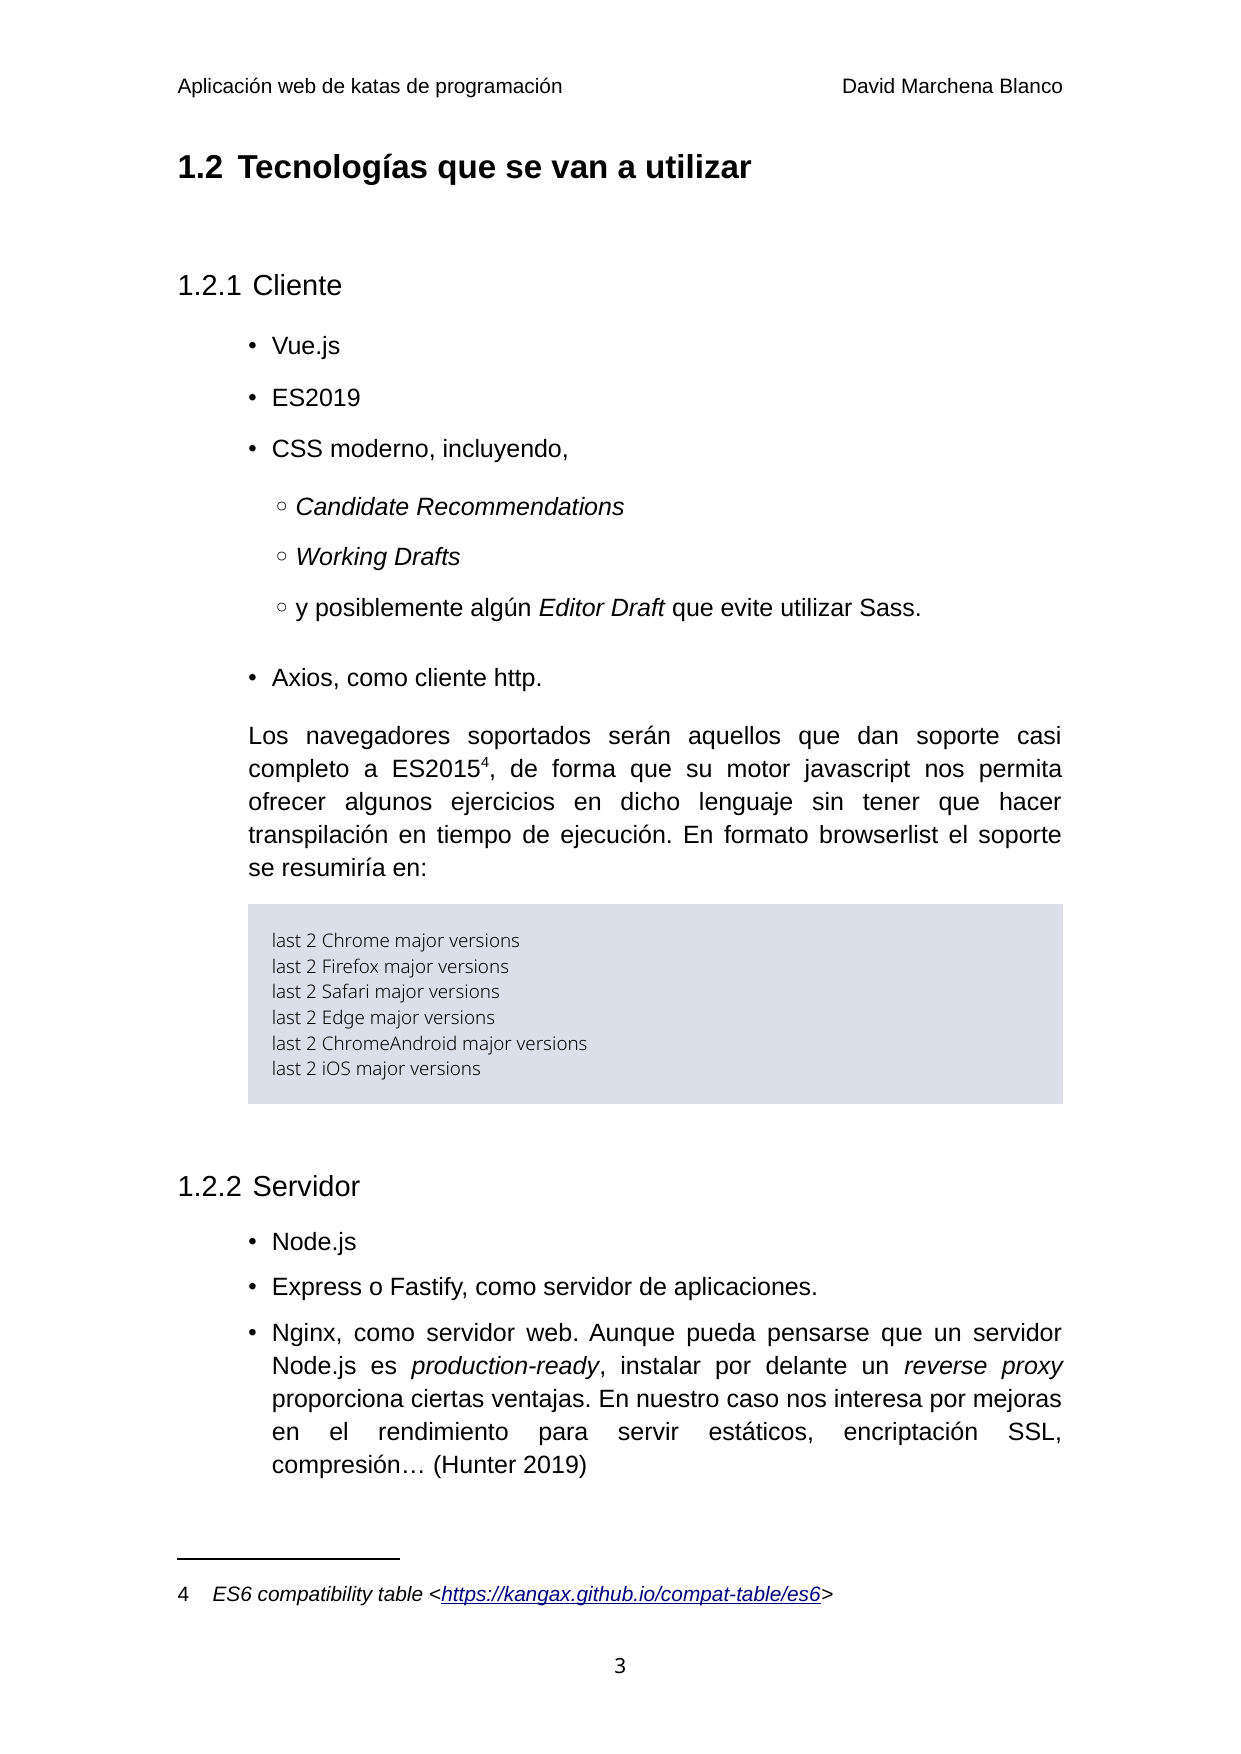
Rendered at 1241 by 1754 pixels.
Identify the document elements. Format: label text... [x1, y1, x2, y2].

subtitle Cliente [177, 268, 1063, 302]
text Los navegadores soportados serán aquellos que dan soporte casi completo a ES2015, de forma que su motor javascript nos permita ofrecer algunos ejercicios en dicho lenguaje sin tener que hacer transpilación en tiempo de ejecución. En formato browserlist el soporte se resumiría en: [177, 721, 1063, 882]
list Working Drafts [272, 542, 1063, 571]
list Candidate Recommendations [272, 492, 1063, 520]
text last 2 Edge major versions [248, 1004, 1063, 1030]
text last 2 ChromeAndroid major versions [248, 1030, 1063, 1055]
text last 2 Safari major versions [248, 979, 1063, 1004]
text ES6 compatibility table <https://kangax.github.io/compat-table/es6> [177, 1582, 1063, 1606]
list Vue.js [248, 331, 1063, 360]
list Node.js [248, 1226, 1063, 1255]
text last 2 iOS major versions [248, 1055, 1063, 1104]
list ES2019 [248, 383, 1063, 412]
list Axios, como cliente http. [248, 663, 1063, 692]
text last 2 Chrome major versions [248, 904, 1063, 953]
list Nginx, como servidor web. Aunque pueda pensarse que un servidor Node.js es production-ready, instalar por delante un reverse proxy proporciona ciertas ventajas. En nuestro caso nos interesa por mejoras en el rendimiento para servir estáticos, encriptación SSL, compresión… (Hunter 2019) [248, 1318, 1063, 1490]
subtitle Servidor [177, 1169, 1063, 1203]
subtitle Tecnologías que se van a utilizar [177, 148, 1063, 186]
list y posiblemente algún Editor Draft que evite utilizar Sass. [272, 593, 1063, 634]
list CSS moderno, incluyendo, [248, 434, 1063, 475]
list Express o Fastify, como servidor de aplicaciones. [248, 1272, 1063, 1301]
text last 2 Firefox major versions [248, 953, 1063, 979]
